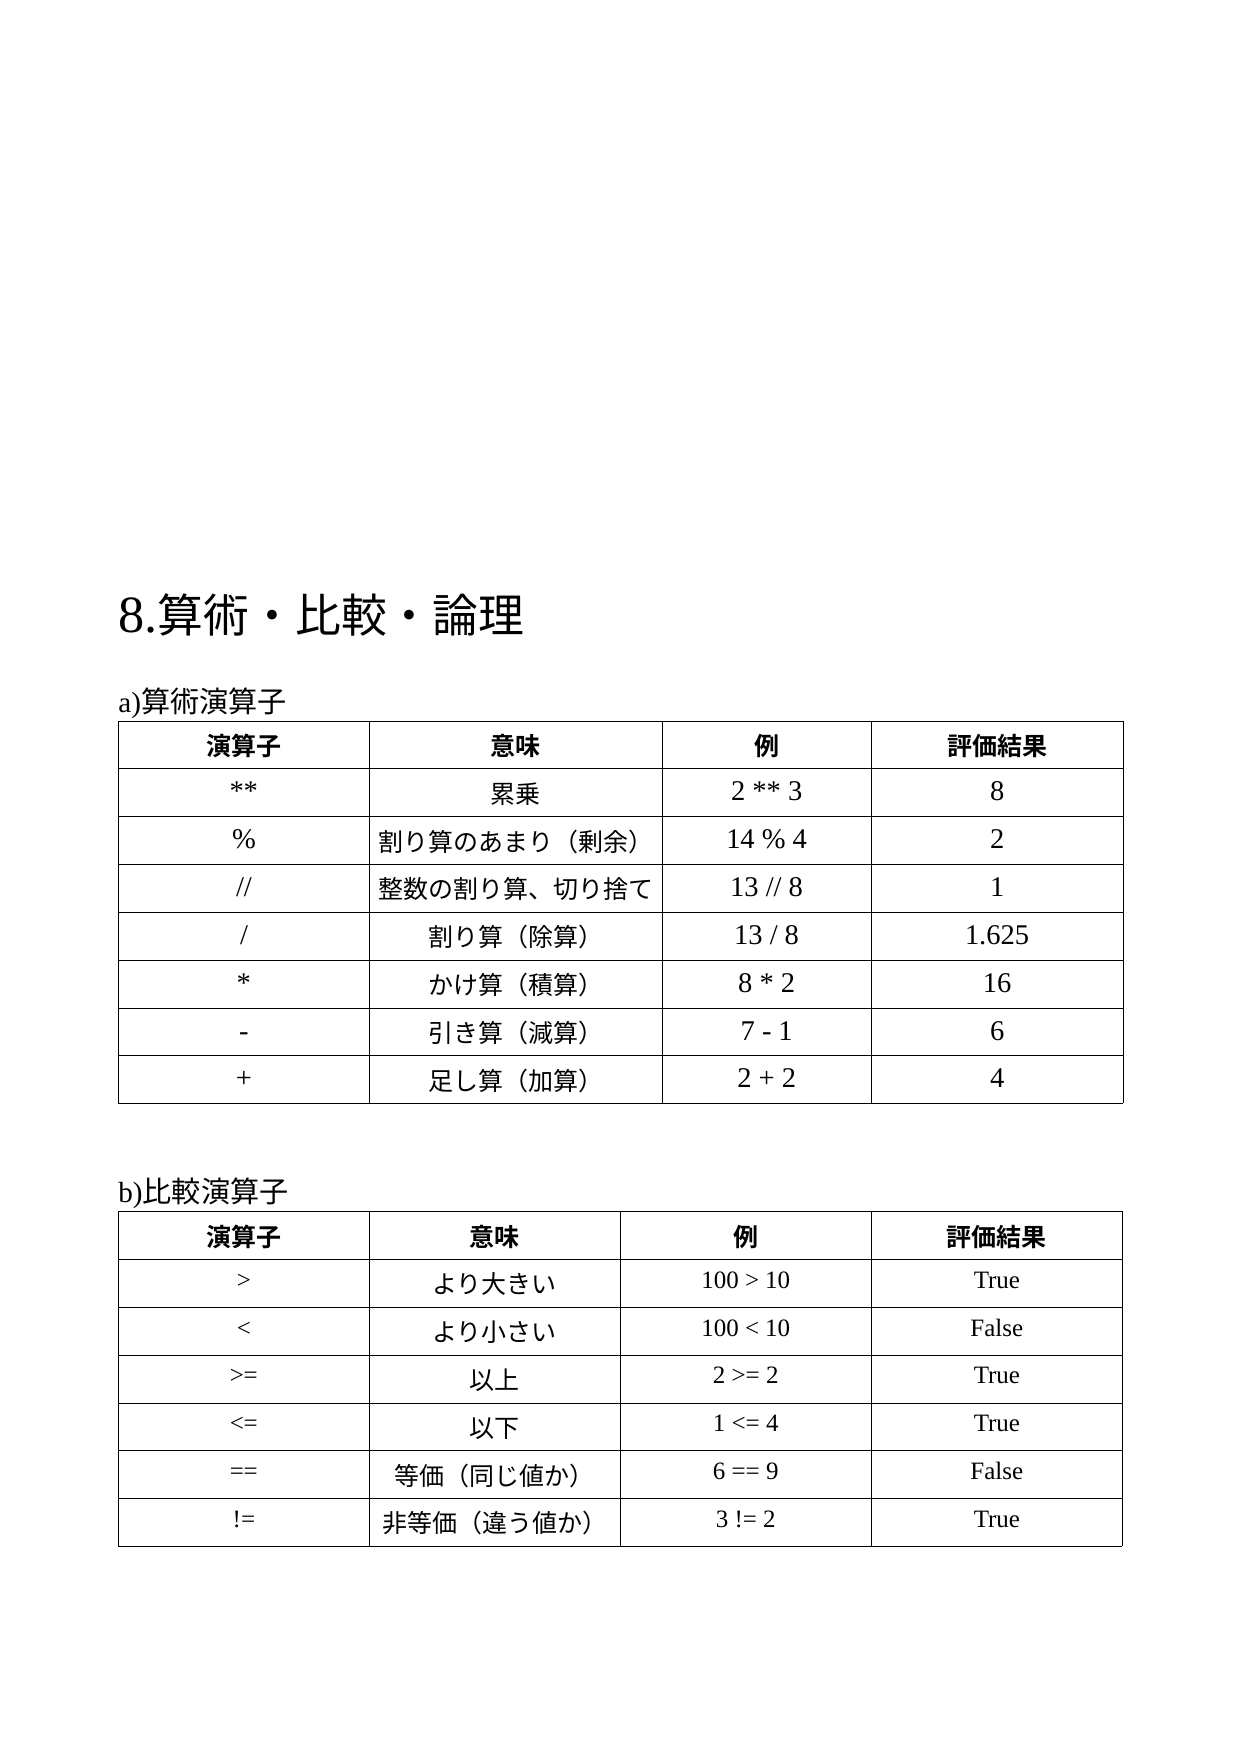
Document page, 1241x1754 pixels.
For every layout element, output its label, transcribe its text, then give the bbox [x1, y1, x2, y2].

table_cell == [119, 1451, 369, 1498]
table_cell * [119, 961, 369, 1007]
table_cell False [872, 1451, 1122, 1498]
table_cell 16 [872, 961, 1123, 1007]
table_cell 8 * 2 [663, 961, 871, 1007]
table_cell 100 > 10 [621, 1260, 871, 1307]
table_cell < [119, 1308, 369, 1355]
table_cell 14 % 4 [663, 817, 871, 864]
table_cell 以上 [370, 1356, 620, 1402]
table_cell 引き算（減算） [370, 1009, 662, 1055]
table_cell 4 [872, 1056, 1123, 1103]
table_cell True [872, 1404, 1122, 1450]
table_cell / [119, 913, 369, 959]
table_header 評価結果 [872, 722, 1123, 768]
table_cell 等価（同じ値か） [370, 1451, 620, 1498]
table_cell 2 [872, 817, 1123, 864]
text b)比較演算子 [118, 1169, 1122, 1211]
table_cell != [119, 1499, 369, 1546]
table_cell 2 ** 3 [663, 769, 871, 816]
table_cell 13 / 8 [663, 913, 871, 959]
table_cell 1 [872, 865, 1123, 912]
table_header 評価結果 [872, 1212, 1122, 1259]
table_cell >= [119, 1356, 369, 1402]
table_cell <= [119, 1404, 369, 1450]
table_cell ** [119, 769, 369, 816]
table_cell % [119, 817, 369, 864]
table_cell True [872, 1499, 1122, 1546]
table_cell かけ算（積算） [370, 961, 662, 1007]
table_cell 2 >= 2 [621, 1356, 871, 1402]
table_cell 非等価（違う値か） [370, 1499, 620, 1546]
table_cell True [872, 1356, 1122, 1402]
text a)算術演算子 [118, 678, 1122, 721]
table_cell 100 < 10 [621, 1308, 871, 1355]
table_cell より大きい [370, 1260, 620, 1307]
table_cell 1.625 [872, 913, 1123, 959]
table_cell 6 == 9 [621, 1451, 871, 1498]
table_cell 8 [872, 769, 1123, 816]
table_cell - [119, 1009, 369, 1055]
table_cell より小さい [370, 1308, 620, 1355]
table_cell 足し算（加算） [370, 1056, 662, 1103]
table_header 意味 [370, 1212, 620, 1259]
table_header 演算子 [119, 722, 369, 768]
table_cell 割り算のあまり（剰余） [370, 817, 662, 864]
table_cell 7 - 1 [663, 1009, 871, 1055]
table_cell True [872, 1260, 1122, 1307]
table_cell 3 != 2 [621, 1499, 871, 1546]
table_cell 整数の割り算、切り捨て [370, 865, 662, 912]
table_cell 以下 [370, 1404, 620, 1450]
table_header 意味 [370, 722, 662, 768]
table_cell 13 // 8 [663, 865, 871, 912]
table_cell > [119, 1260, 369, 1307]
table_cell 割り算（除算） [370, 913, 662, 959]
table_cell 1 <= 4 [621, 1404, 871, 1450]
table_cell False [872, 1308, 1122, 1355]
table_header 演算子 [119, 1212, 369, 1259]
table_cell 6 [872, 1009, 1123, 1055]
table_cell + [119, 1056, 369, 1103]
table_header 例 [621, 1212, 871, 1259]
text 8.算術・比較・論理 [118, 579, 1122, 645]
table_cell 2 + 2 [663, 1056, 871, 1103]
table_cell // [119, 865, 369, 912]
table_cell 累乗 [370, 769, 662, 816]
table_header 例 [663, 722, 871, 768]
